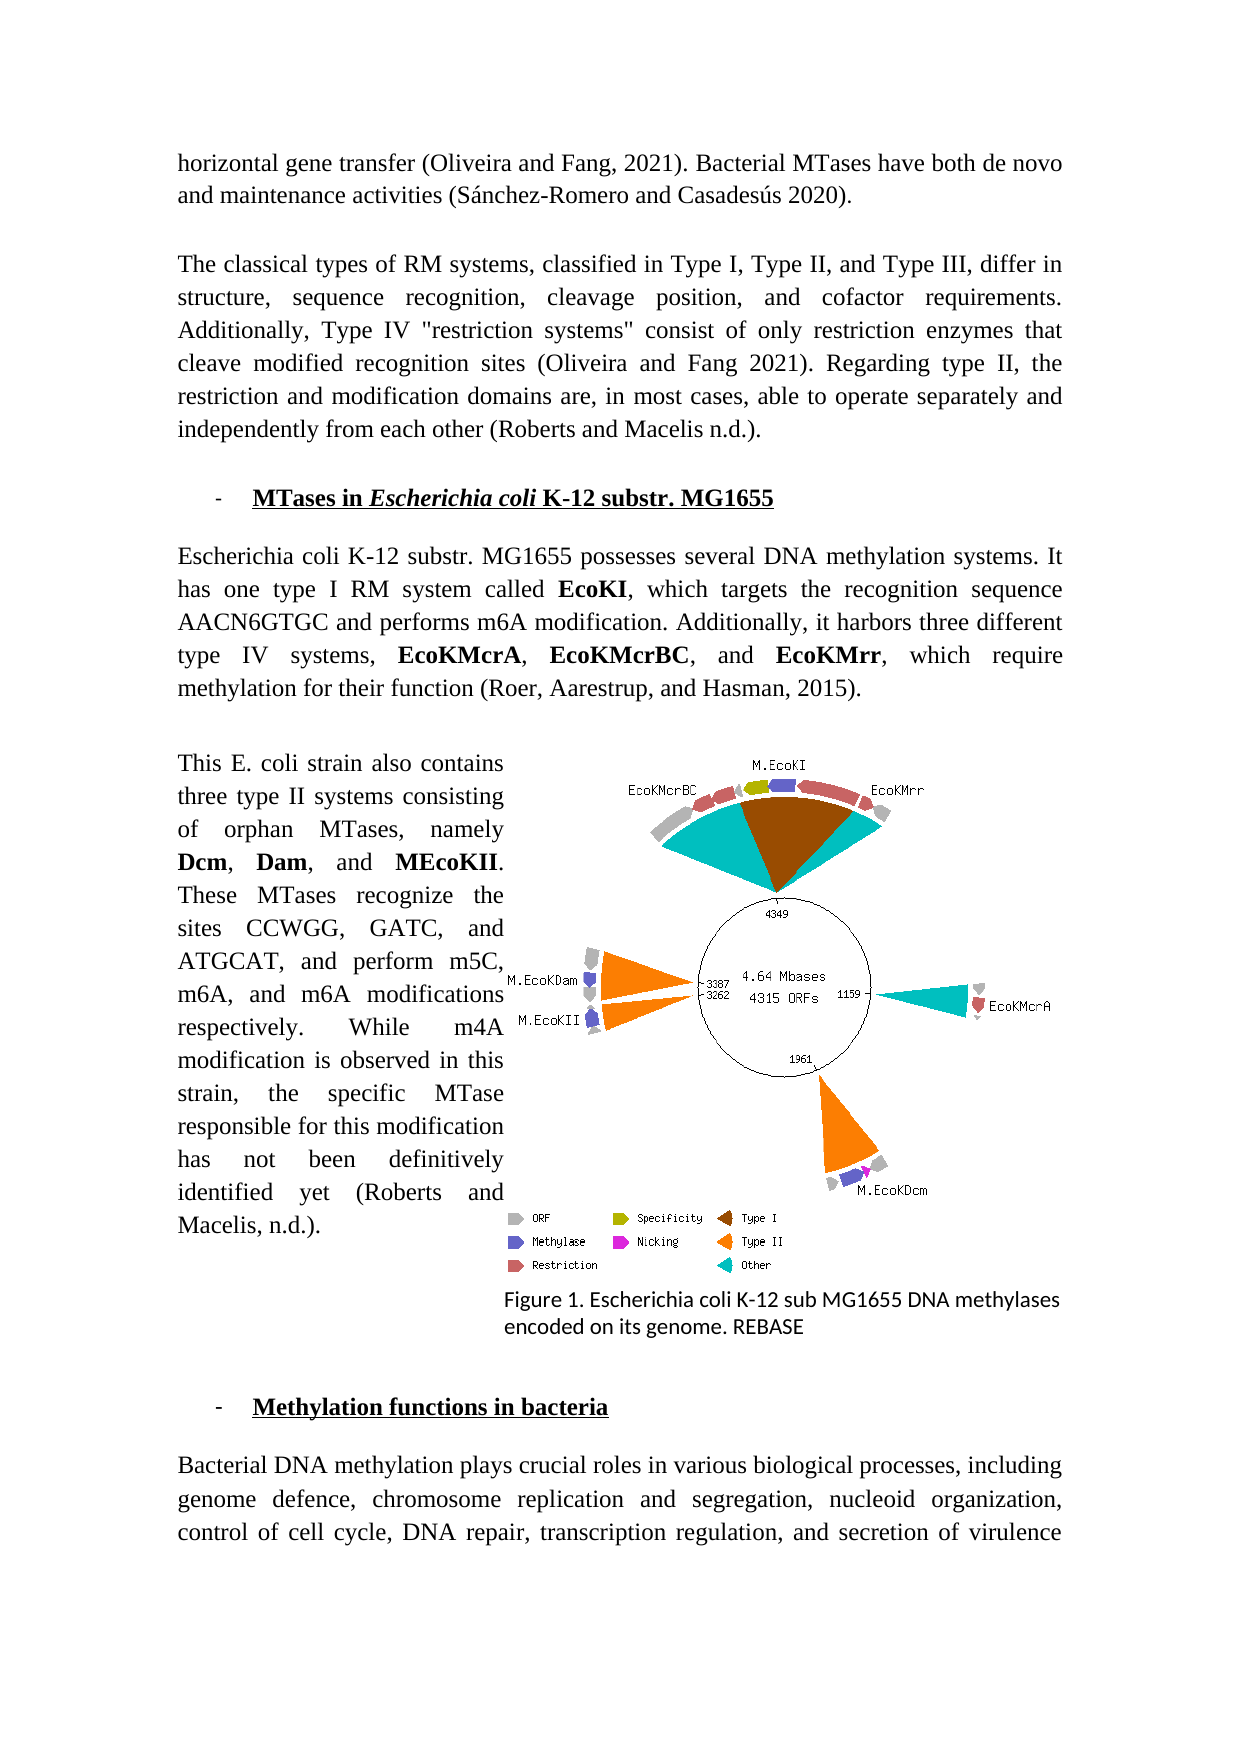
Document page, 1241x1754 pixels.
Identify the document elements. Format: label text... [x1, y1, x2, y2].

text This E. coli strain also contains three type II systems consisting of orphan MTases, namely Dcm, Dam, and MEcoKII. These MTases recognize the sites CCWGG, GATC, and ATGCAT, and perform m5C, m6A, and m6A modifications respectively. While m4A modification is observed in this strain, the specific MTase responsible for this modification has not been definitively identified yet (Roberts and Macelis, n.d.). [177, 748, 1063, 1239]
text The classical types of RM systems, classified in Type I, Type II, and Type III, differ in structure, sequence recognition, cleavage position, and cofactor requirements. Additionally, Type IV "restriction systems" consist of only restriction enzymes that cleave modified recognition sites (Oliveira and Fang 2021). Regarding type II, the restriction and modification domains are, in most cases, able to operate separately and independently from each other (Roberts and Macelis n.d.). [177, 249, 1063, 443]
text horizontal gene transfer (Oliveira and Fang, 2021). Bacterial MTases have both de novo and maintenance activities (Sánchez-Romero and Casadesús 2020). [177, 148, 1063, 210]
text Escherichia coli K-12 substr. MG1655 possesses several DNA methylation systems. It has one type I RM system called EcoKI, which targets the recognition sequence AACN6GTGC and performs m6A modification. Additionally, it harbors three different type IV systems, EcoKMcrA, EcoKMcrBC, and EcoKMrr, which require methylation for their function (Roer, Aarestrup, and Hasman, 2015). [177, 541, 1063, 702]
text Bacterial DNA methylation plays crucial roles in various biological processes, including genome defence, chromosome replication and segregation, nucleoid organization, control of cell cycle, DNA repair, transcription regulation, and secretion of virulence [177, 1451, 1063, 1545]
list MTases in Escherichia coli K-12 substr. MG1655 [215, 483, 1063, 512]
list Methylation functions in bacteria [215, 1391, 1063, 1421]
